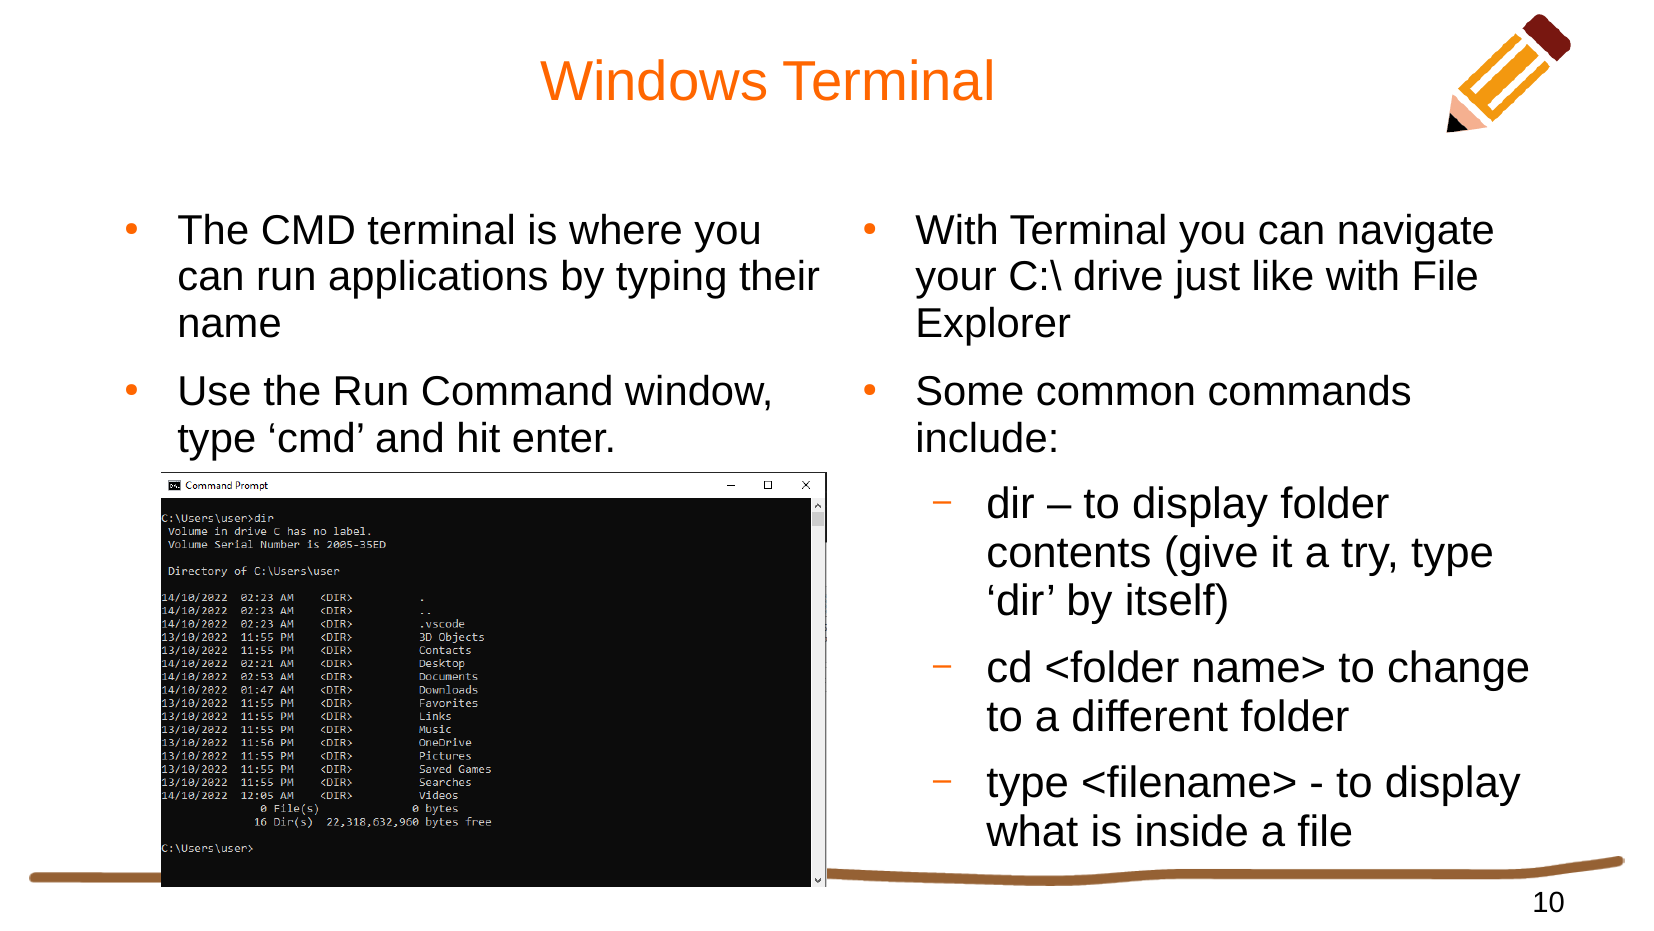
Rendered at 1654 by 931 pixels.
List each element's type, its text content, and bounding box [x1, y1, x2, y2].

list The CMD terminal is where you can run applications by typing their name Use the Run Command window, type ‘cmd’ and hit enter. [106, 206, 827, 857]
picture [29, 472, 1625, 887]
picture [1446, 14, 1571, 133]
title Windows Terminal [88, 29, 1447, 133]
list With Terminal you can navigate your C:\ drive just like with File Explorer Some common commands include: dir – to display folder contents (give it a try, type ‘dir’ by itself) cd <folder name> to change to a different folder type <filename> - to display what is inside a file [844, 206, 1565, 857]
